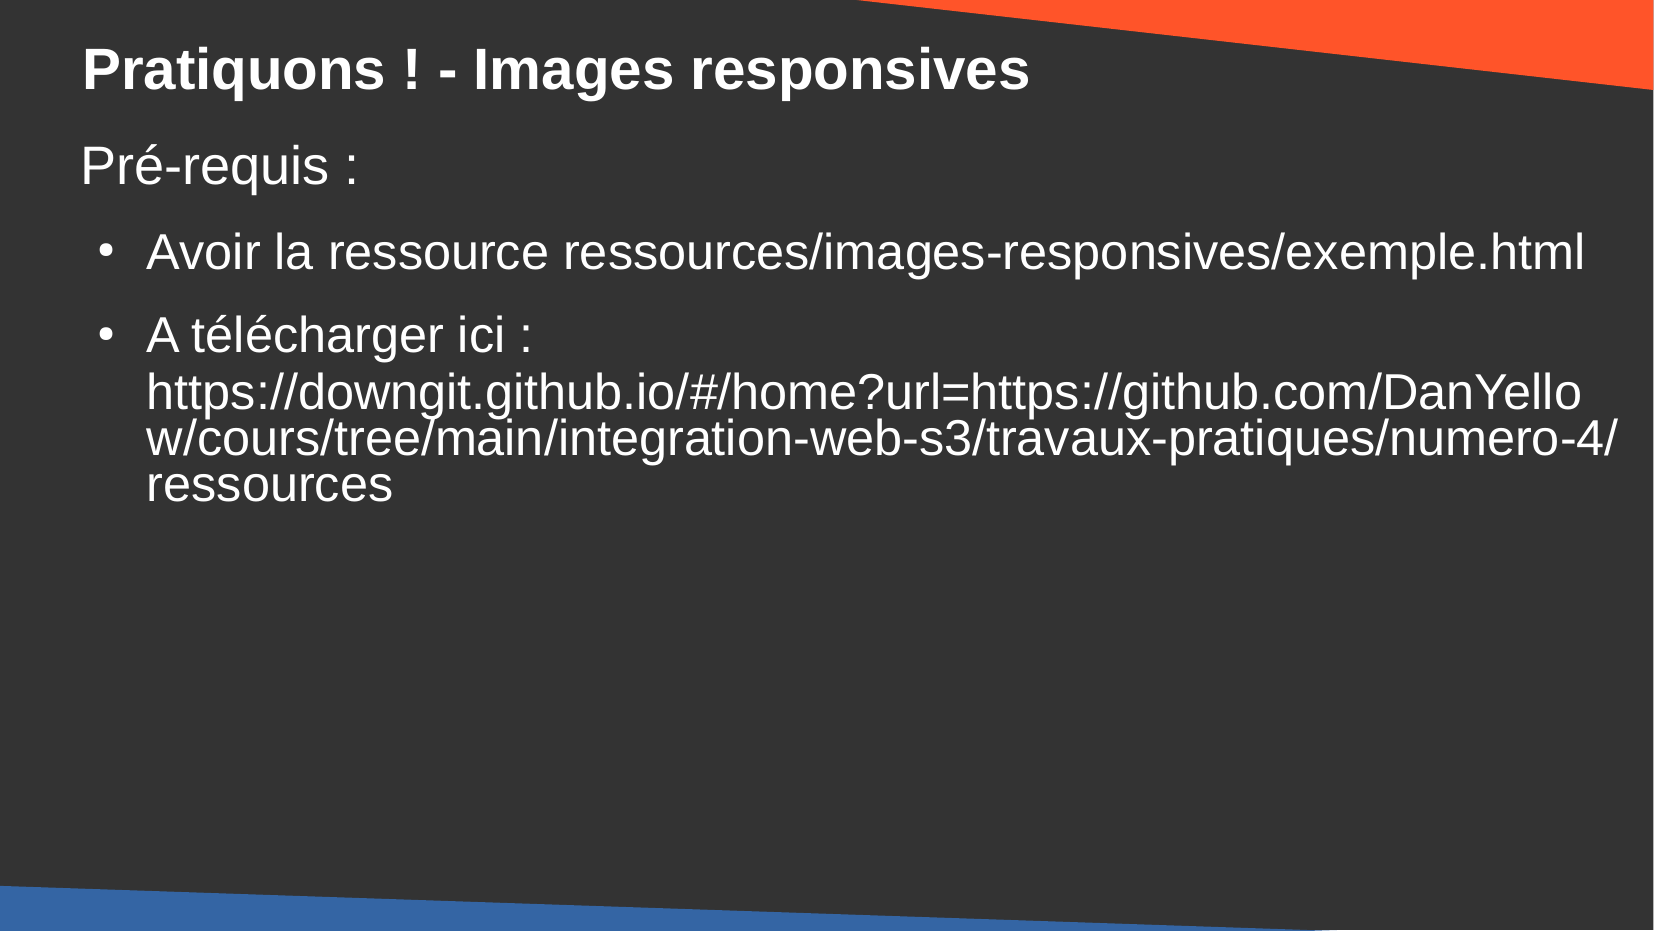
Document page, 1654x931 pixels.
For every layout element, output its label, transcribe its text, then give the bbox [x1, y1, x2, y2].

title Pratiquons ! - Images responsives [82, 37, 1571, 114]
list Pré-requis : Avoir la ressource ressources/images-responsives/exemple.html A télécharger ici : https://downgit.github.io/#/home?url=https://github.com/DanYellow/cours/tree/main/integration-web-s3/travaux-pratiques/numero-4/ressources [80, 135, 1620, 473]
text_box [856, 0, 1654, 91]
text_box [0, 885, 1337, 931]
